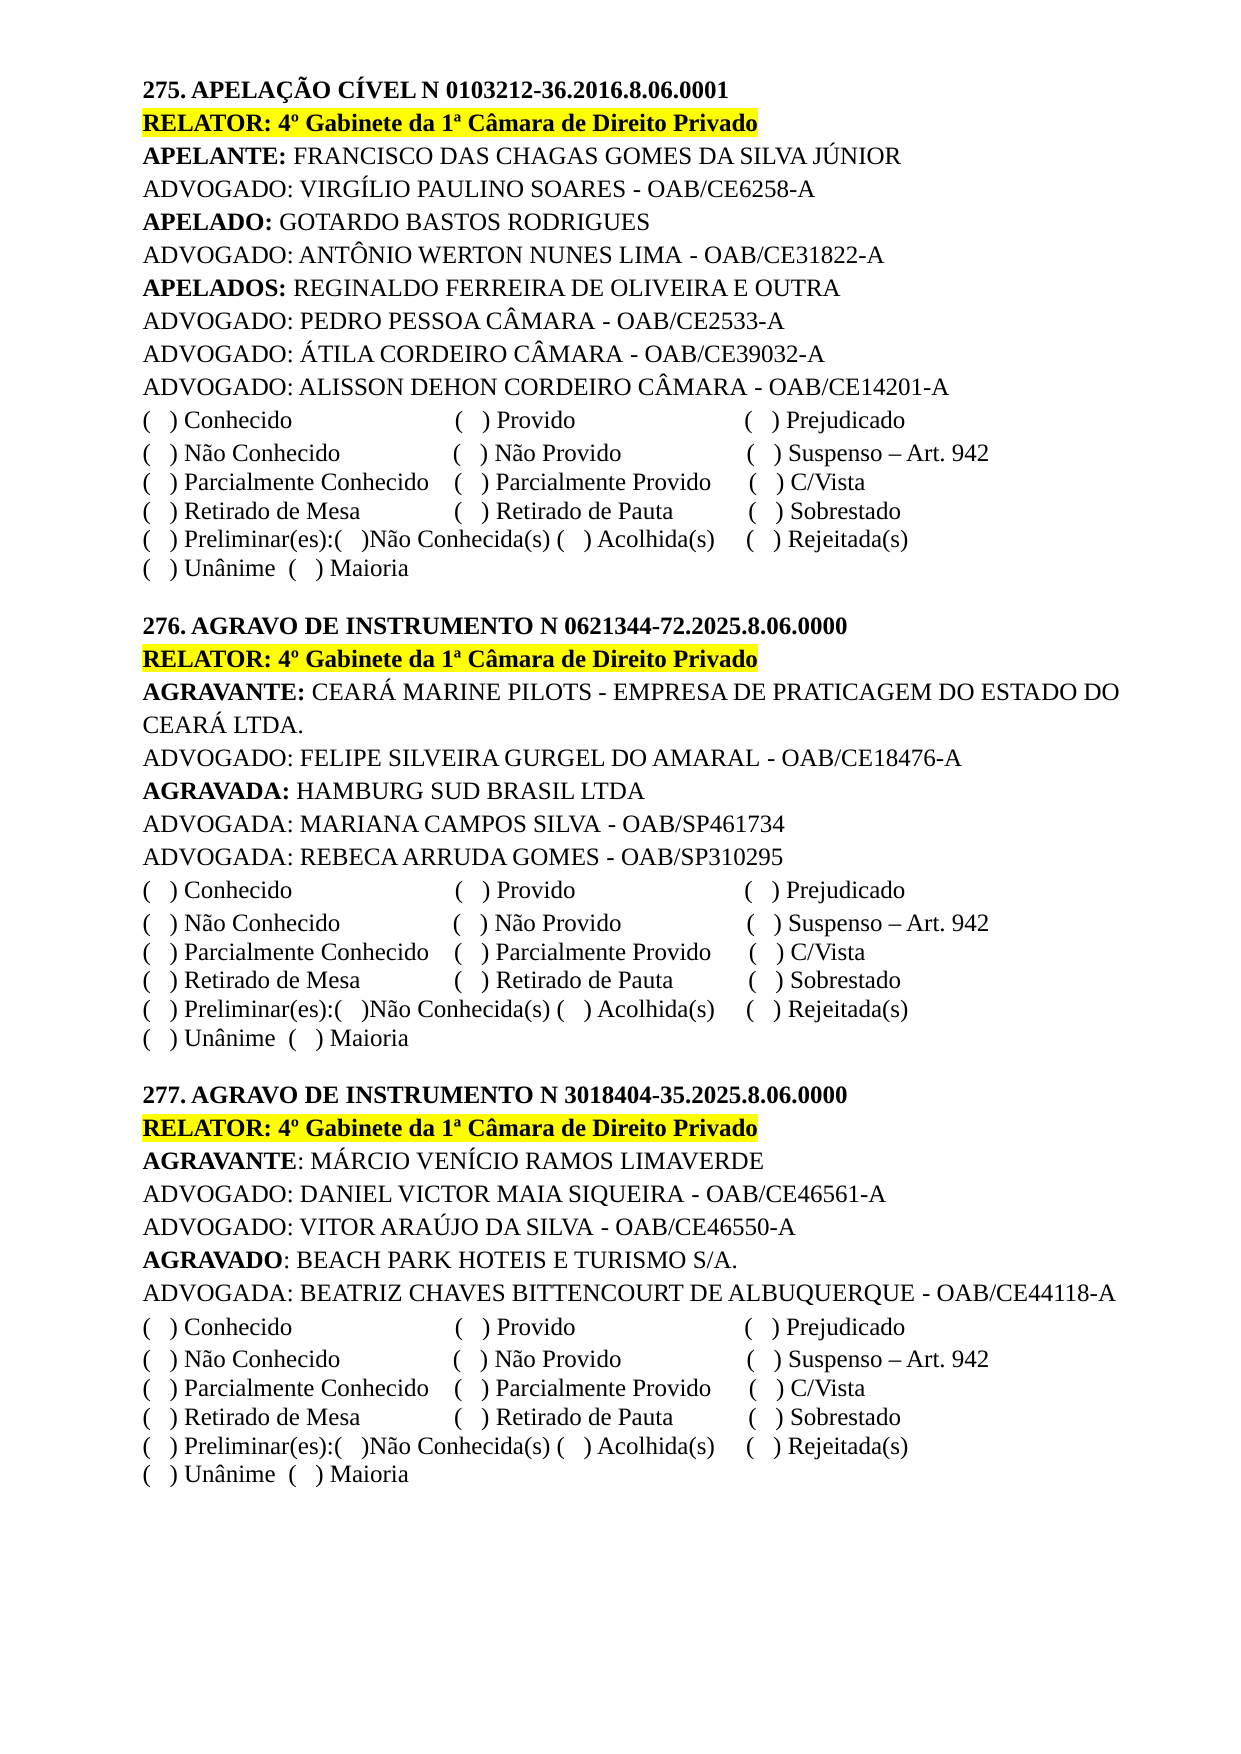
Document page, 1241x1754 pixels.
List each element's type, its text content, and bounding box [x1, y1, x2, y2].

text ( ) Não Conhecido ( ) Não Provido ( ) Suspenso – Art. 942 [142, 908, 1158, 937]
text ( ) Preliminar(es):( )Não Conhecida(s) ( ) Acolhida(s) ( ) Rejeitada(s) [142, 524, 1158, 553]
text ( ) Preliminar(es):( )Não Conhecida(s) ( ) Acolhida(s) ( ) Rejeitada(s) [142, 994, 1158, 1023]
text ( ) Parcialmente Conhecido ( ) Parcialmente Provido ( ) C/Vista [142, 467, 1158, 496]
text ( ) Retirado de Mesa ( ) Retirado de Pauta ( ) Sobrestado [142, 496, 1158, 524]
text ( ) Unânime ( ) Maioria [142, 1023, 1158, 1052]
text ( ) Parcialmente Conhecido ( ) Parcialmente Provido ( ) C/Vista [142, 1373, 1158, 1402]
text ( ) Unânime ( ) Maioria [142, 1459, 1158, 1488]
text 277. AGRAVO DE INSTRUMENTO N 3018404-35.2025.8.06.0000 RELATOR: 4º Gabinete da 1ª Câmara de Direito Privado AGRAVANTE: MÁRCIO VENÍCIO RAMOS LIMAVERDE ADVOGADO: DANIEL VICTOR MAIA SIQUEIRA - OAB/CE46561-A ADVOGADO: VITOR ARAÚJO DA SILVA - OAB/CE46550-A AGRAVADO: BEACH PARK HOTEIS E TURISMO S/A. ADVOGADA: BEATRIZ CHAVES BITTENCOURT DE ALBUQUERQUE - OAB/CE44118-A ( ) Conhecido ( ) Provido ( ) Prejudicado [142, 1080, 1141, 1340]
text ( ) Não Conhecido ( ) Não Provido ( ) Suspenso – Art. 942 [142, 438, 1158, 467]
text ( ) Preliminar(es):( )Não Conhecida(s) ( ) Acolhida(s) ( ) Rejeitada(s) [142, 1431, 1158, 1459]
text ( ) Unânime ( ) Maioria [142, 553, 1158, 582]
text ( ) Parcialmente Conhecido ( ) Parcialmente Provido ( ) C/Vista [142, 937, 1158, 965]
text ( ) Retirado de Mesa ( ) Retirado de Pauta ( ) Sobrestado [142, 1402, 1158, 1431]
text ( ) Retirado de Mesa ( ) Retirado de Pauta ( ) Sobrestado [142, 965, 1158, 994]
text 275. APELAÇÃO CÍVEL N 0103212-36.2016.8.06.0001 RELATOR: 4º Gabinete da 1ª Câmara de Direito Privado APELANTE: FRANCISCO DAS CHAGAS GOMES DA SILVA JÚNIOR ADVOGADO: VIRGÍLIO PAULINO SOARES - OAB/CE6258-A APELADO: GOTARDO BASTOS RODRIGUES ADVOGADO: ANTÔNIO WERTON NUNES LIMA - OAB/CE31822-A APELADOS: REGINALDO FERREIRA DE OLIVEIRA E OUTRA ADVOGADO: PEDRO PESSOA CÂMARA - OAB/CE2533-A ADVOGADO: ÁTILA CORDEIRO CÂMARA - OAB/CE39032-A ADVOGADO: ALISSON DEHON CORDEIRO CÂMARA - OAB/CE14201-A ( ) Conhecido ( ) Provido ( ) Prejudicado [142, 75, 1141, 434]
text ( ) Não Conhecido ( ) Não Provido ( ) Suspenso – Art. 942 [142, 1344, 1158, 1373]
text 276. AGRAVO DE INSTRUMENTO N 0621344-72.2025.8.06.0000 RELATOR: 4º Gabinete da 1ª Câmara de Direito Privado AGRAVANTE: CEARÁ MARINE PILOTS - EMPRESA DE PRATICAGEM DO ESTADO DO CEARÁ LTDA. ADVOGADO: FELIPE SILVEIRA GURGEL DO AMARAL - OAB/CE18476-A AGRAVADA: HAMBURG SUD BRASIL LTDA ADVOGADA: MARIANA CAMPOS SILVA - OAB/SP461734 ADVOGADA: REBECA ARRUDA GOMES - OAB/SP310295 ( ) Conhecido ( ) Provido ( ) Prejudicado [142, 611, 1141, 904]
